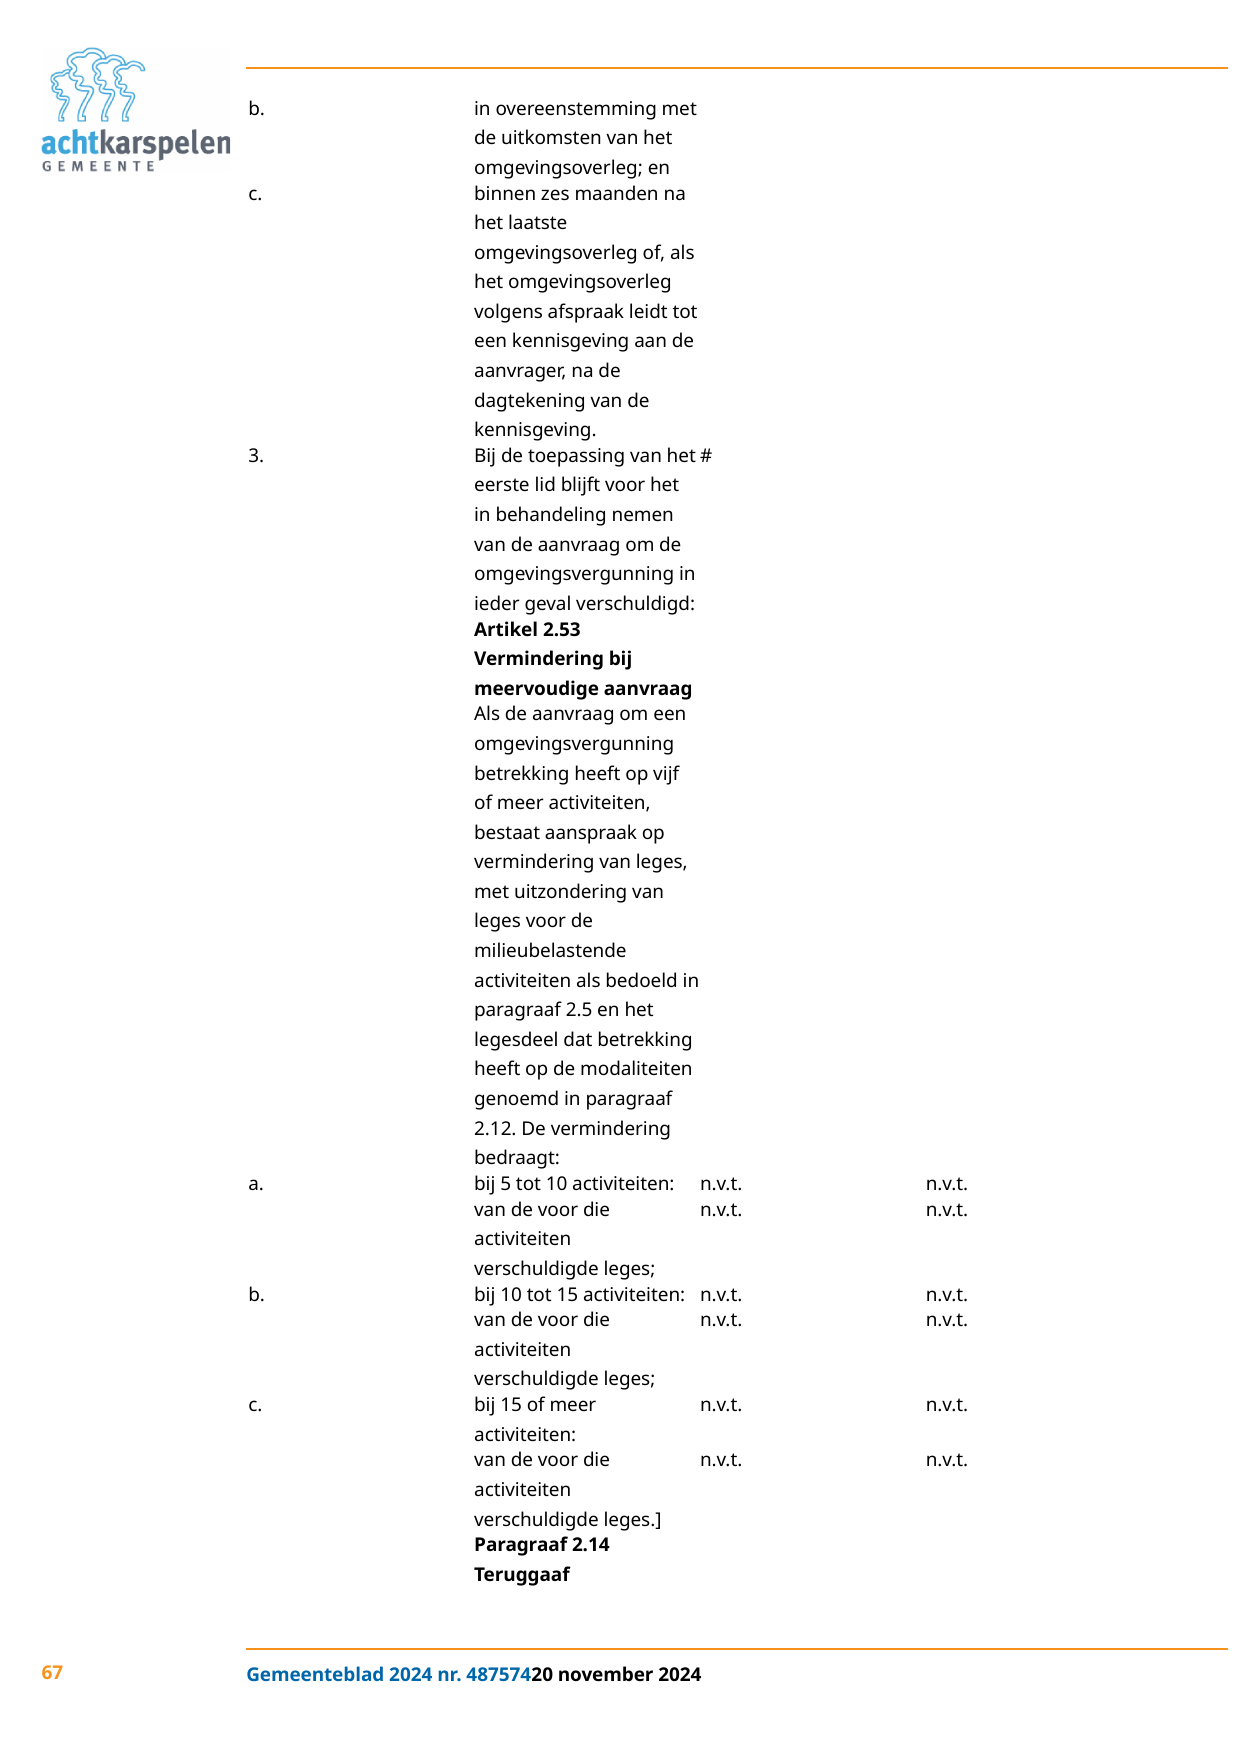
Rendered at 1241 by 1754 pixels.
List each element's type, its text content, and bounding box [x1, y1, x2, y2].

table_cell [700, 701, 926, 1170]
table_cell [926, 442, 1152, 616]
table_cell n.v.t. [700, 1306, 926, 1391]
table_cell b. [248, 1281, 474, 1306]
table_cell n.v.t. [926, 1306, 1152, 1391]
table_cell bij 15 of meer activiteiten: [474, 1391, 700, 1447]
table_cell binnen zes maanden na het laatste omgevingsoverleg of, als het omgevingsoverleg volgens afspraak leidt tot een kennisgeving aan de aanvrager, na de dagtekening van de kennisgeving. [474, 180, 700, 442]
table_cell n.v.t. [700, 1170, 926, 1196]
table_cell n.v.t. [700, 1196, 926, 1281]
table_cell # [700, 442, 926, 616]
table_cell [248, 1306, 474, 1391]
table_cell n.v.t. [926, 1281, 1152, 1306]
picture [41, 47, 231, 172]
table_cell bij 10 tot 15 activiteiten: [474, 1281, 700, 1306]
table_cell 3. [248, 442, 474, 616]
table_cell [248, 1196, 474, 1281]
table_cell [700, 180, 926, 442]
table_cell n.v.t. [926, 1170, 1152, 1196]
table_cell [926, 95, 1152, 180]
table_cell c. [248, 1391, 474, 1447]
table_cell in overeenstemming met de uitkomsten van het omgevingsoverleg; en [474, 95, 700, 180]
table_cell b. [248, 95, 474, 180]
table_cell n.v.t. [926, 1391, 1152, 1447]
table_cell Als de aanvraag om een omgevingsvergunning betrekking heeft op vijf of meer activiteiten, bestaat aanspraak op vermindering van leges, met uitzondering van leges voor de milieubelastende activiteiten als bedoeld in paragraaf 2.5 en het legesdeel dat betrekking heeft op de modaliteiten genoemd in paragraaf 2.12. De vermindering bedraagt: [474, 701, 700, 1170]
table_cell van de voor die activiteiten verschuldigde leges; [474, 1306, 700, 1391]
table_cell [700, 1532, 926, 1587]
table_cell [248, 1532, 474, 1587]
table_cell Paragraaf 2.14 Teruggaaf [474, 1532, 700, 1587]
table_cell [926, 701, 1152, 1170]
table_cell n.v.t. [700, 1281, 926, 1306]
table_cell n.v.t. [926, 1196, 1152, 1281]
table_cell n.v.t. [700, 1447, 926, 1532]
table_cell n.v.t. [700, 1391, 926, 1447]
table_cell [700, 616, 926, 701]
table_cell [248, 701, 474, 1170]
table_cell [248, 1447, 474, 1532]
table_cell [248, 616, 474, 701]
table_cell a. [248, 1170, 474, 1196]
table_cell Bij de toepassing van het eerste lid blijft voor het in behandeling nemen van de aanvraag om de omgevingsvergunning in ieder geval verschuldigd: [474, 442, 700, 616]
table_cell [926, 1532, 1152, 1587]
table_cell c. [248, 180, 474, 442]
table_cell [700, 95, 926, 180]
table_cell [926, 616, 1152, 701]
table_cell [926, 180, 1152, 442]
table_cell bij 5 tot 10 activiteiten: [474, 1170, 700, 1196]
table_cell van de voor die activiteiten verschuldigde leges; [474, 1196, 700, 1281]
table_cell Artikel 2.53 Vermindering bij meervoudige aanvraag [474, 616, 700, 701]
table_cell van de voor die activiteiten verschuldigde leges.] [474, 1447, 700, 1532]
table_cell n.v.t. [926, 1447, 1152, 1532]
